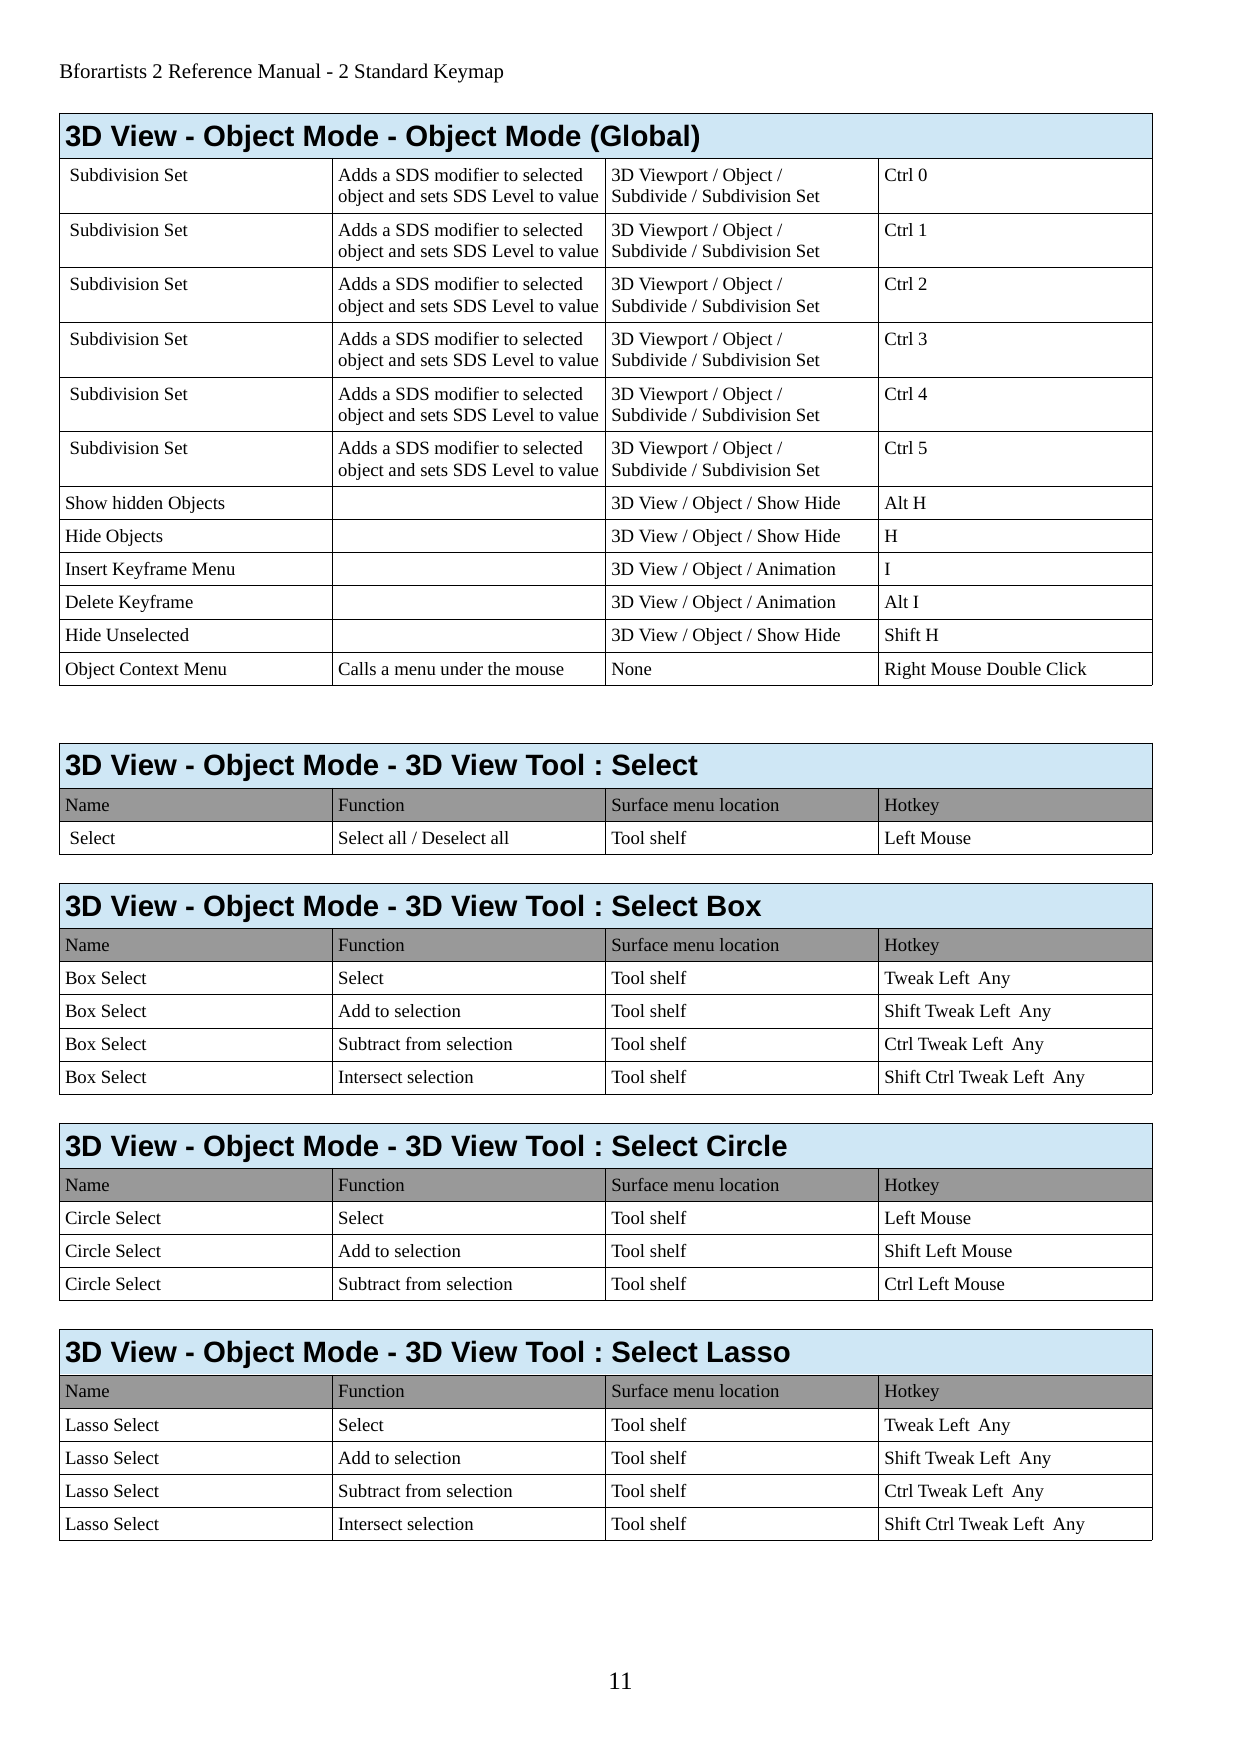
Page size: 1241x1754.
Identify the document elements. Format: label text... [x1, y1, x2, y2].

table_cell Name [60, 789, 332, 821]
table_cell Box Select [60, 962, 332, 994]
table_cell Ctrl 4 [879, 378, 1152, 431]
table_cell Subtract from selection [333, 1475, 605, 1507]
table_cell 3D View / Object / Animation [606, 553, 878, 585]
table_cell Subdivision Set [60, 323, 332, 377]
table_header 3D View - Object Mode - 3D View Tool : Select [60, 744, 1152, 788]
table_cell Adds a SDS modifier to selected object and sets SDS Level to value [333, 268, 605, 322]
table_cell Left Mouse [879, 822, 1152, 854]
table_cell Tweak Left Any [879, 1409, 1152, 1441]
table_cell Shift H [879, 620, 1152, 652]
table_cell Shift Left Mouse [879, 1235, 1152, 1267]
table_cell Tool shelf [606, 1409, 878, 1441]
table_cell Function [333, 789, 605, 821]
table_header 3D View - Object Mode - 3D View Tool : Select Box [60, 884, 1152, 928]
table_cell Surface menu location [606, 1376, 878, 1408]
table_cell Hotkey [879, 929, 1152, 961]
table_cell Select [60, 822, 332, 854]
table_cell Alt I [879, 586, 1152, 618]
table_cell Intersect selection [333, 1508, 605, 1540]
table_cell Hotkey [879, 1169, 1152, 1201]
table_cell None [606, 653, 878, 685]
table_cell Tweak Left Any [879, 962, 1152, 994]
table_cell Circle Select [60, 1235, 332, 1267]
table_cell Function [333, 929, 605, 961]
table_cell Hide Unselected [60, 620, 332, 652]
table_cell Subdivision Set [60, 159, 332, 213]
table_cell Tool shelf [606, 1202, 878, 1234]
table_cell Select [333, 962, 605, 994]
table_cell Subtract from selection [333, 1029, 605, 1061]
table_cell Box Select [60, 1029, 332, 1061]
table_cell Lasso Select [60, 1475, 332, 1507]
table_header 3D View - Object Mode - 3D View Tool : Select Circle [60, 1124, 1152, 1168]
table_cell Ctrl Tweak Left Any [879, 1029, 1152, 1061]
table_cell Adds a SDS modifier to selected object and sets SDS Level to value [333, 214, 605, 267]
table_cell Select [333, 1202, 605, 1234]
table_cell Box Select [60, 1062, 332, 1094]
table_cell Select [333, 1409, 605, 1441]
table_cell Right Mouse Double Click [879, 653, 1152, 685]
table_cell Tool shelf [606, 1235, 878, 1267]
table_cell Ctrl 0 [879, 159, 1152, 213]
table_cell Adds a SDS modifier to selected object and sets SDS Level to value [333, 432, 605, 486]
table_cell 3D View / Object / Show Hide [606, 520, 878, 552]
table_cell Surface menu location [606, 1169, 878, 1201]
table_cell 3D View / Object / Show Hide [606, 620, 878, 652]
table_cell Ctrl 3 [879, 323, 1152, 377]
table_cell [333, 553, 605, 585]
table_cell 3D Viewport / Object / Subdivide / Subdivision Set [606, 159, 878, 213]
table_cell Calls a menu under the mouse [333, 653, 605, 685]
table_cell Alt H [879, 487, 1152, 519]
table_cell Shift Tweak Left Any [879, 995, 1152, 1027]
table_cell Name [60, 1376, 332, 1408]
table_cell Tool shelf [606, 1268, 878, 1300]
table_cell Tool shelf [606, 1062, 878, 1094]
table_cell Circle Select [60, 1268, 332, 1300]
table_cell 3D View / Object / Show Hide [606, 487, 878, 519]
table_header 3D View - Object Mode - Object Mode (Global) [60, 114, 1152, 158]
table_cell Surface menu location [606, 929, 878, 961]
table_cell Ctrl Tweak Left Any [879, 1475, 1152, 1507]
table_cell Shift Ctrl Tweak Left Any [879, 1062, 1152, 1094]
table_cell Subdivision Set [60, 214, 332, 267]
table_cell Tool shelf [606, 822, 878, 854]
table_cell 3D View / Object / Animation [606, 586, 878, 618]
table_cell Function [333, 1376, 605, 1408]
table_cell Subdivision Set [60, 378, 332, 431]
table_cell Object Context Menu [60, 653, 332, 685]
table_cell Hide Objects [60, 520, 332, 552]
table_cell 3D Viewport / Object / Subdivide / Subdivision Set [606, 268, 878, 322]
table_cell Tool shelf [606, 1475, 878, 1507]
table_cell Add to selection [333, 1442, 605, 1474]
table_cell Ctrl 1 [879, 214, 1152, 267]
table_cell Add to selection [333, 1235, 605, 1267]
table_header 3D View - Object Mode - 3D View Tool : Select Lasso [60, 1330, 1152, 1374]
table_cell Ctrl Left Mouse [879, 1268, 1152, 1300]
table_cell Left Mouse [879, 1202, 1152, 1234]
table_cell Shift Tweak Left Any [879, 1442, 1152, 1474]
table_cell Hotkey [879, 789, 1152, 821]
table_cell Ctrl 5 [879, 432, 1152, 486]
table_cell Select all / Deselect all [333, 822, 605, 854]
table_cell Function [333, 1169, 605, 1201]
table_cell Hotkey [879, 1376, 1152, 1408]
table_cell Lasso Select [60, 1442, 332, 1474]
table_cell H [879, 520, 1152, 552]
table_cell Tool shelf [606, 995, 878, 1027]
table_cell Delete Keyframe [60, 586, 332, 618]
table_cell 3D Viewport / Object / Subdivide / Subdivision Set [606, 323, 878, 377]
table_cell 3D Viewport / Object / Subdivide / Subdivision Set [606, 214, 878, 267]
table_cell [333, 487, 605, 519]
table_cell Lasso Select [60, 1409, 332, 1441]
table_cell Show hidden Objects [60, 487, 332, 519]
table_cell Box Select [60, 995, 332, 1027]
table_cell Name [60, 929, 332, 961]
table_cell 3D Viewport / Object / Subdivide / Subdivision Set [606, 378, 878, 431]
table_cell Ctrl 2 [879, 268, 1152, 322]
table_cell Adds a SDS modifier to selected object and sets SDS Level to value [333, 378, 605, 431]
table_cell Tool shelf [606, 1508, 878, 1540]
table_cell Tool shelf [606, 962, 878, 994]
table_cell Name [60, 1169, 332, 1201]
table_cell Insert Keyframe Menu [60, 553, 332, 585]
table_cell Intersect selection [333, 1062, 605, 1094]
table_cell [333, 586, 605, 618]
table_cell Lasso Select [60, 1508, 332, 1540]
table_cell Surface menu location [606, 789, 878, 821]
table_cell Tool shelf [606, 1442, 878, 1474]
table_cell [333, 520, 605, 552]
table_cell Add to selection [333, 995, 605, 1027]
table_cell Tool shelf [606, 1029, 878, 1061]
table_cell Subdivision Set [60, 268, 332, 322]
table_cell Circle Select [60, 1202, 332, 1234]
table_cell [333, 620, 605, 652]
table_cell Shift Ctrl Tweak Left Any [879, 1508, 1152, 1540]
table_cell Subtract from selection [333, 1268, 605, 1300]
table_cell I [879, 553, 1152, 585]
table_cell Adds a SDS modifier to selected object and sets SDS Level to value [333, 323, 605, 377]
table_cell Adds a SDS modifier to selected object and sets SDS Level to value [333, 159, 605, 213]
table_cell Subdivision Set [60, 432, 332, 486]
table_cell 3D Viewport / Object / Subdivide / Subdivision Set [606, 432, 878, 486]
